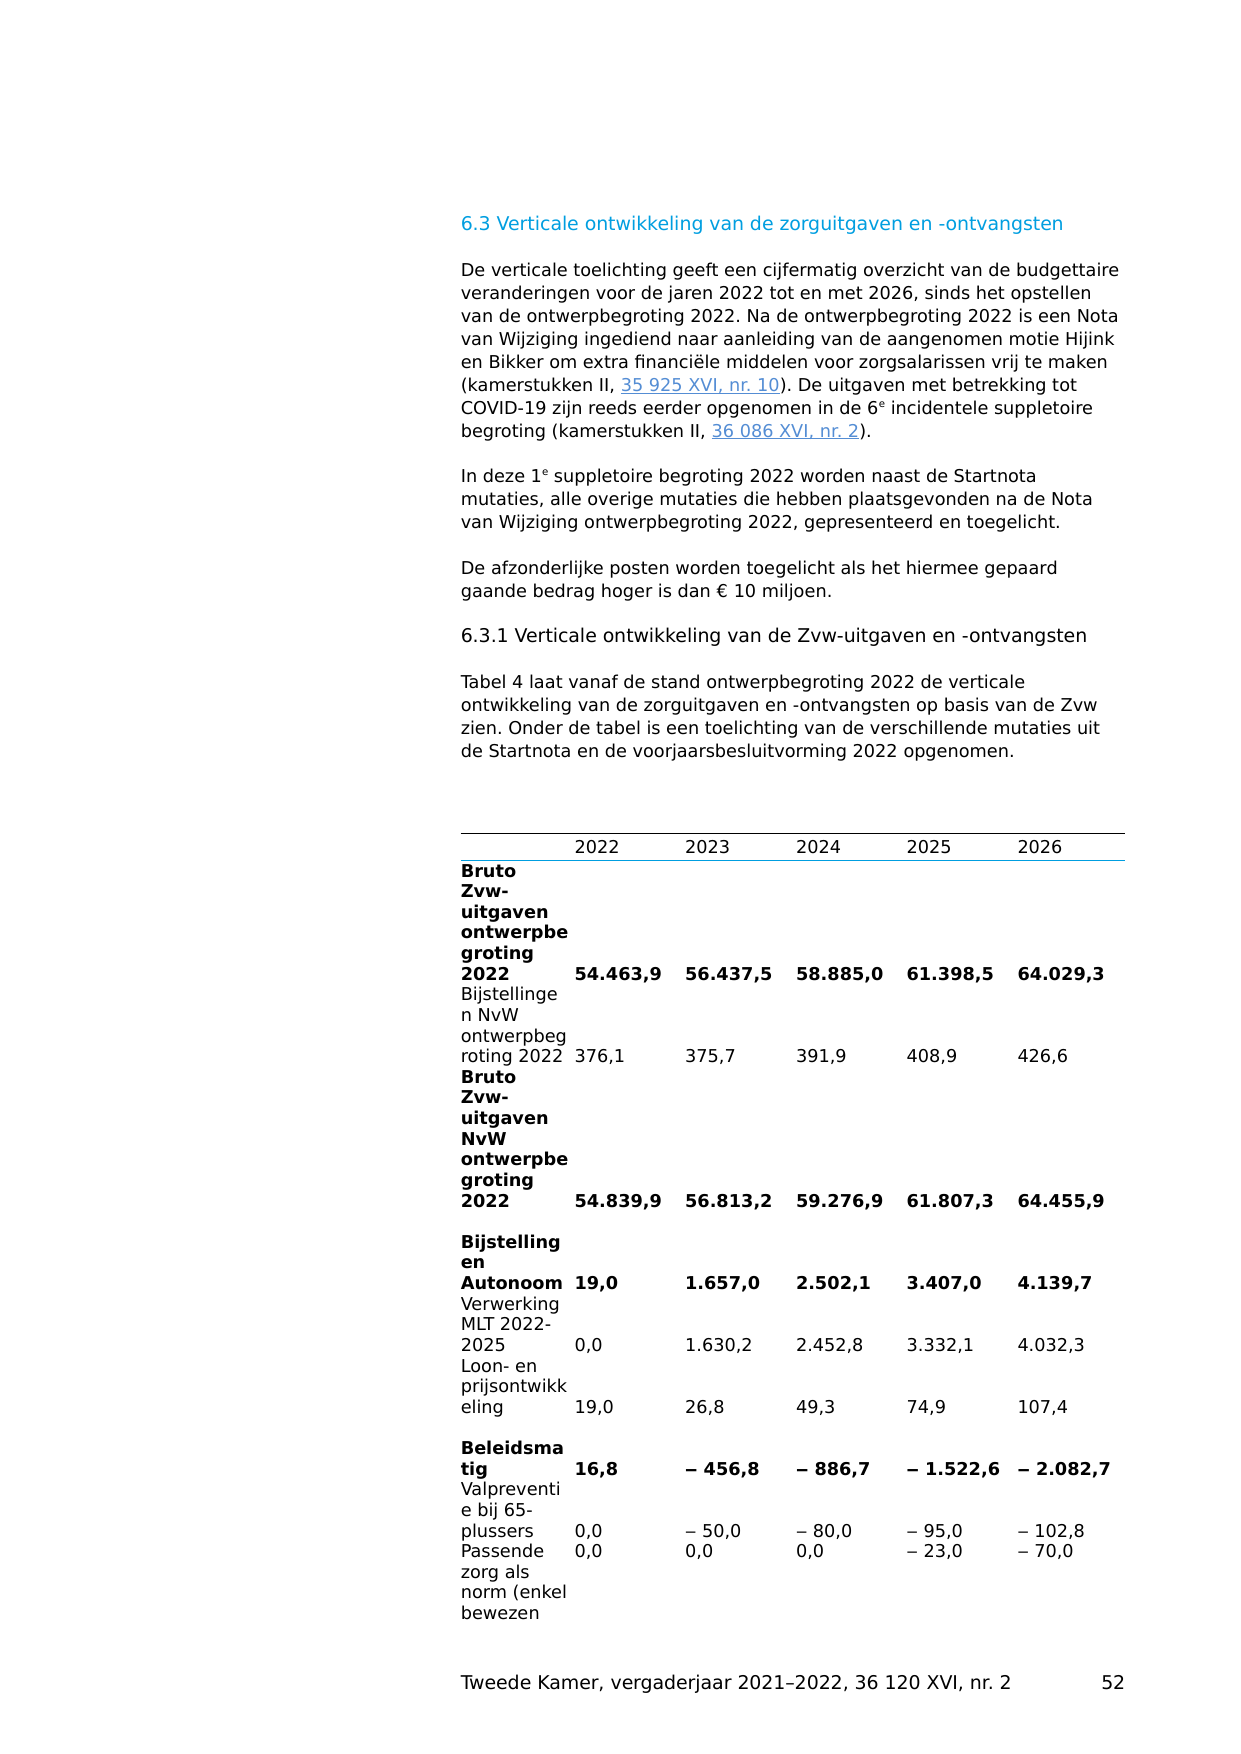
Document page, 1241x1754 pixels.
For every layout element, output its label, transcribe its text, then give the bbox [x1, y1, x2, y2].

table_cell [1014, 1232, 1125, 1273]
table_cell 59.276,9 [793, 1067, 903, 1211]
table_cell 1.630,2 [682, 1294, 793, 1356]
table_cell ‒ 1.522,6 [904, 1438, 1014, 1479]
table_cell Beleidsmatig [461, 1438, 571, 1479]
table_cell Bijstellingen [461, 1232, 571, 1273]
table_cell Passende zorg als norm (enkel bewezen [461, 1541, 571, 1624]
text De verticale toelichting geeft een cijfermatig overzicht van de budgettaire veranderingen voor de jaren 2022 tot en met 2026, sinds het opstellen van de ontwerpbegroting 2022. Na de ontwerpbegroting 2022 is een Nota van Wijziging ingediend naar aanleiding van de aangenomen motie Hijink en Bikker om extra financiële middelen voor zorgsalarissen vrij te maken (kamerstukken II, 35 925 XVI, nr. 10). De uitgaven met betrekking tot COVID-19 zijn reeds eerder opgenomen in de 6e incidentele suppletoire begroting (kamerstukken II, 36 086 XVI, nr. 2). [461, 258, 1125, 442]
table_cell 74,9 [904, 1356, 1014, 1417]
table_cell 408,9 [904, 984, 1014, 1067]
table_cell 61.398,5 [904, 861, 1014, 984]
table_cell ‒ 456,8 [682, 1438, 793, 1479]
table_cell 2.452,8 [793, 1294, 903, 1356]
table_cell 3.407,0 [904, 1273, 1014, 1294]
table_cell Verwerking MLT 2022-2025 [461, 1294, 571, 1356]
table_cell 391,9 [793, 984, 903, 1067]
table_cell 56.813,2 [682, 1067, 793, 1211]
table_cell 4.139,7 [1014, 1273, 1125, 1294]
table_cell 0,0 [571, 1294, 682, 1356]
table_cell 61.807,3 [904, 1067, 1014, 1211]
table_cell 1.657,0 [682, 1273, 793, 1294]
table_cell 0,0 [571, 1479, 682, 1541]
table_cell ‒ 95,0 [904, 1479, 1014, 1541]
table_cell [904, 1418, 1014, 1438]
table_cell 4.032,3 [1014, 1294, 1125, 1356]
table_cell [793, 1211, 903, 1232]
table_cell [461, 1211, 571, 1232]
table_cell 2026 [1014, 834, 1125, 860]
table_cell 58.885,0 [793, 861, 903, 984]
table_cell Autonoom [461, 1273, 571, 1294]
title 6.3 Verticale ontwikkeling van de zorguitgaven en -ontvangsten [461, 213, 1125, 235]
text Tabel 4 laat vanaf de stand ontwerpbegroting 2022 de verticale ontwikkeling van de zorguitgaven en -ontvangsten op basis van de Zvw zien. Onder de tabel is een toelichting van de verschillende mutaties uit de Startnota en de voorjaarsbesluitvorming 2022 opgenomen. [461, 671, 1125, 762]
table_cell ‒ 23,0 [904, 1541, 1014, 1624]
table_cell [1014, 1418, 1125, 1438]
table_cell 107,4 [1014, 1356, 1125, 1417]
table_cell [461, 1418, 571, 1438]
table_cell Bruto Zvw-uitgaven ontwerpbegroting 2022 [461, 861, 571, 984]
table_cell [1014, 1211, 1125, 1232]
table_cell 54.463,9 [571, 861, 682, 984]
table_cell 2025 [904, 834, 1014, 860]
table_cell ‒ 50,0 [682, 1479, 793, 1541]
table_cell 26,8 [682, 1356, 793, 1417]
table_cell 54.839,9 [571, 1067, 682, 1211]
table_cell 2024 [793, 834, 903, 860]
table_cell ‒ 102,8 [1014, 1479, 1125, 1541]
table_cell [904, 1232, 1014, 1273]
table_cell ‒ 80,0 [793, 1479, 903, 1541]
text De afzonderlijke posten worden toegelicht als het hiermee gepaard gaande bedrag hoger is dan € 10 miljoen. [461, 556, 1125, 602]
title 6.3.1 Verticale ontwikkeling van de Zvw-uitgaven en -ontvangsten [461, 625, 1125, 647]
table_cell [793, 1232, 903, 1273]
table_cell [682, 1232, 793, 1273]
table_cell Bruto Zvw-uitgaven NvW ontwerpbegroting 2022 [461, 1067, 571, 1211]
table_cell ‒ 2.082,7 [1014, 1438, 1125, 1479]
table_cell 3.332,1 [904, 1294, 1014, 1356]
text In deze 1e suppletoire begroting 2022 worden naast de Startnota mutaties, alle overige mutaties die hebben plaatsgevonden na de Nota van Wijziging ontwerpbegroting 2022, gepresenteerd en toegelicht. [461, 464, 1125, 533]
table_cell 64.029,3 [1014, 861, 1125, 984]
table_cell [571, 1232, 682, 1273]
table_cell 376,1 [571, 984, 682, 1067]
table_cell 2.502,1 [793, 1273, 903, 1294]
table_cell 375,7 [682, 984, 793, 1067]
table_cell [571, 1211, 682, 1232]
table_cell [682, 1418, 793, 1438]
table_cell ‒ 70,0 [1014, 1541, 1125, 1624]
table_cell 16,8 [571, 1438, 682, 1479]
table_cell 56.437,5 [682, 861, 793, 984]
table_cell 0,0 [682, 1541, 793, 1624]
table_cell [461, 834, 571, 860]
table_cell 49,3 [793, 1356, 903, 1417]
table_cell 426,6 [1014, 984, 1125, 1067]
table_header Tabel 4 Verticale ontwikkeling van de Zvw-uitgaven en -ontvangsten 2022-2026 (bedragen x € 1 miljoen) 1 [461, 785, 1125, 833]
table_cell [904, 1211, 1014, 1232]
table_cell 2023 [682, 834, 793, 860]
table_cell [682, 1211, 793, 1232]
table_cell Bijstellingen NvW ontwerpbegroting 2022 [461, 984, 571, 1067]
table_cell 19,0 [571, 1356, 682, 1417]
table_cell 2022 [571, 834, 682, 860]
table_cell [793, 1418, 903, 1438]
table_cell Loon- en prijsontwikkeling [461, 1356, 571, 1417]
table_cell [571, 1418, 682, 1438]
table_cell Valpreventie bij 65-plussers [461, 1479, 571, 1541]
table_cell 19,0 [571, 1273, 682, 1294]
table_cell 64.455,9 [1014, 1067, 1125, 1211]
table_cell 0,0 [571, 1541, 682, 1624]
table_cell ‒ 886,7 [793, 1438, 903, 1479]
table_cell 0,0 [793, 1541, 903, 1624]
